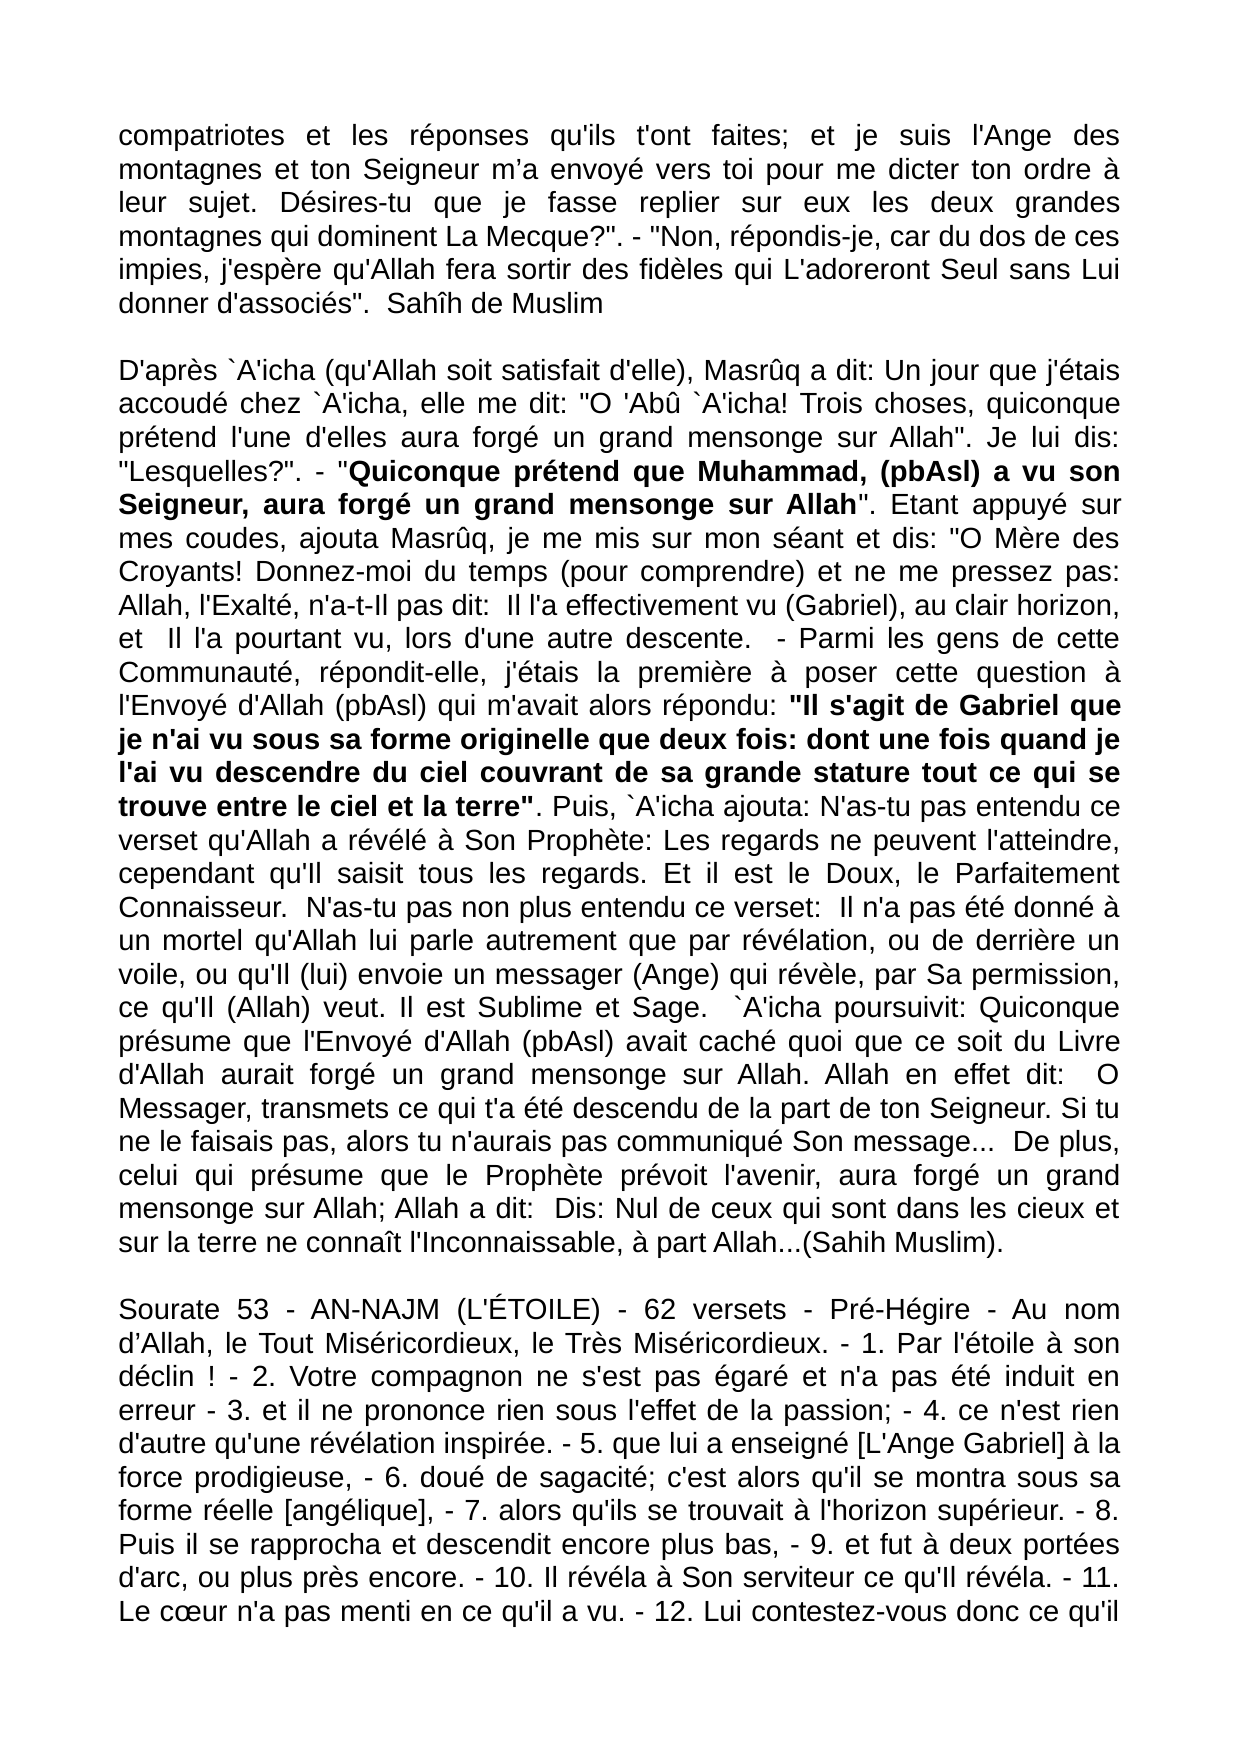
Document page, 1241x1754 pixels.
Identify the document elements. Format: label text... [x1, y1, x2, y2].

text D'après `A'icha (qu'Allah soit satisfait d'elle), Masrûq a dit: Un jour que j'étais accoudé chez `A'icha, elle me dit: "O 'Abû `A'icha! Trois choses, quiconque prétend l'une d'elles aura forgé un grand mensonge sur Allah". Je lui dis: "Lesquelles?". - "Quiconque prétend que Muhammad, (pbAsl) a vu son Seigneur, aura forgé un grand mensonge sur Allah". Etant appuyé sur mes coudes, ajouta Masrûq, je me mis sur mon séant et dis: "O Mère des Croyants! Donnez-moi du temps (pour comprendre) et ne me pressez pas: Allah, l'Exalté, n'a-t-Il pas dit: Il l'a effectivement vu (Gabriel), au clair horizon, et Il l'a pourtant vu, lors d'une autre descente. - Parmi les gens de cette Communauté, répondit-elle, j'étais la première à poser cette question à l'Envoyé d'Allah (pbAsl) qui m'avait alors répondu: "Il s'agit de Gabriel que je n'ai vu sous sa forme originelle que deux fois: dont une fois quand je l'ai vu descendre du ciel couvrant de sa grande stature tout ce qui se trouve entre le ciel et la terre". Puis, `A'icha ajouta: N'as-tu pas entendu ce verset qu'Allah a révélé à Son Prophète: Les regards ne peuvent l'atteindre, cependant qu'Il saisit tous les regards. Et il est le Doux, le Parfaitement Connaisseur. N'as-tu pas non plus entendu ce verset: Il n'a pas été donné à un mortel qu'Allah lui parle autrement que par révélation, ou de derrière un voile, ou qu'Il (lui) envoie un messager (Ange) qui révèle, par Sa permission, ce qu'Il (Allah) veut. Il est Sublime et Sage. `A'icha poursuivit: Quiconque présume que l'Envoyé d'Allah (pbAsl) avait caché quoi que ce soit du Livre d'Allah aurait forgé un grand mensonge sur Allah. Allah en effet dit: O Messager, transmets ce qui t'a été descendu de la part de ton Seigneur. Si tu ne le faisais pas, alors tu n'aurais pas communiqué Son message... De plus, celui qui présume que le Prophète prévoit l'avenir, aura forgé un grand mensonge sur Allah; Allah a dit: Dis: Nul de ceux qui sont dans les cieux et sur la terre ne connaît l'Inconnaissable, à part Allah...(Sahih Muslim). [118, 353, 1122, 1258]
text compatriotes et les réponses qu'ils t'ont faites; et je suis l'Ange des montagnes et ton Seigneur m’a envoyé vers toi pour me dicter ton ordre à leur sujet. Désires-tu que je fasse replier sur eux les deux grandes montagnes qui dominent La Mecque?". - "Non, répondis-je, car du dos de ces impies, j'espère qu'Allah fera sortir des fidèles qui L'adoreront Seul sans Lui donner d'associés". Sahîh de Muslim [118, 118, 1122, 319]
text Sourate 53 - AN-NAJM (L'ÉTOILE) - 62 versets - Pré-Hégire - Au nom d’Allah, le Tout Miséricordieux, le Très Miséricordieux. - 1. Par l'étoile à son déclin ! - 2. Votre compagnon ne s'est pas égaré et n'a pas été induit en erreur - 3. et il ne prononce rien sous l'effet de la passion; - 4. ce n'est rien d'autre qu'une révélation inspirée. - 5. que lui a enseigné [L'Ange Gabriel] à la force prodigieuse, - 6. doué de sagacité; c'est alors qu'il se montra sous sa forme réelle [angélique], - 7. alors qu'ils se trouvait à l'horizon supérieur. - 8. Puis il se rapprocha et descendit encore plus bas, - 9. et fut à deux portées d'arc, ou plus près encore. - 10. Il révéla à Son serviteur ce qu'Il révéla. - 11. Le cœur n'a pas menti en ce qu'il a vu. - 12. Lui contestez-vous donc ce qu'il [118, 1292, 1122, 1627]
